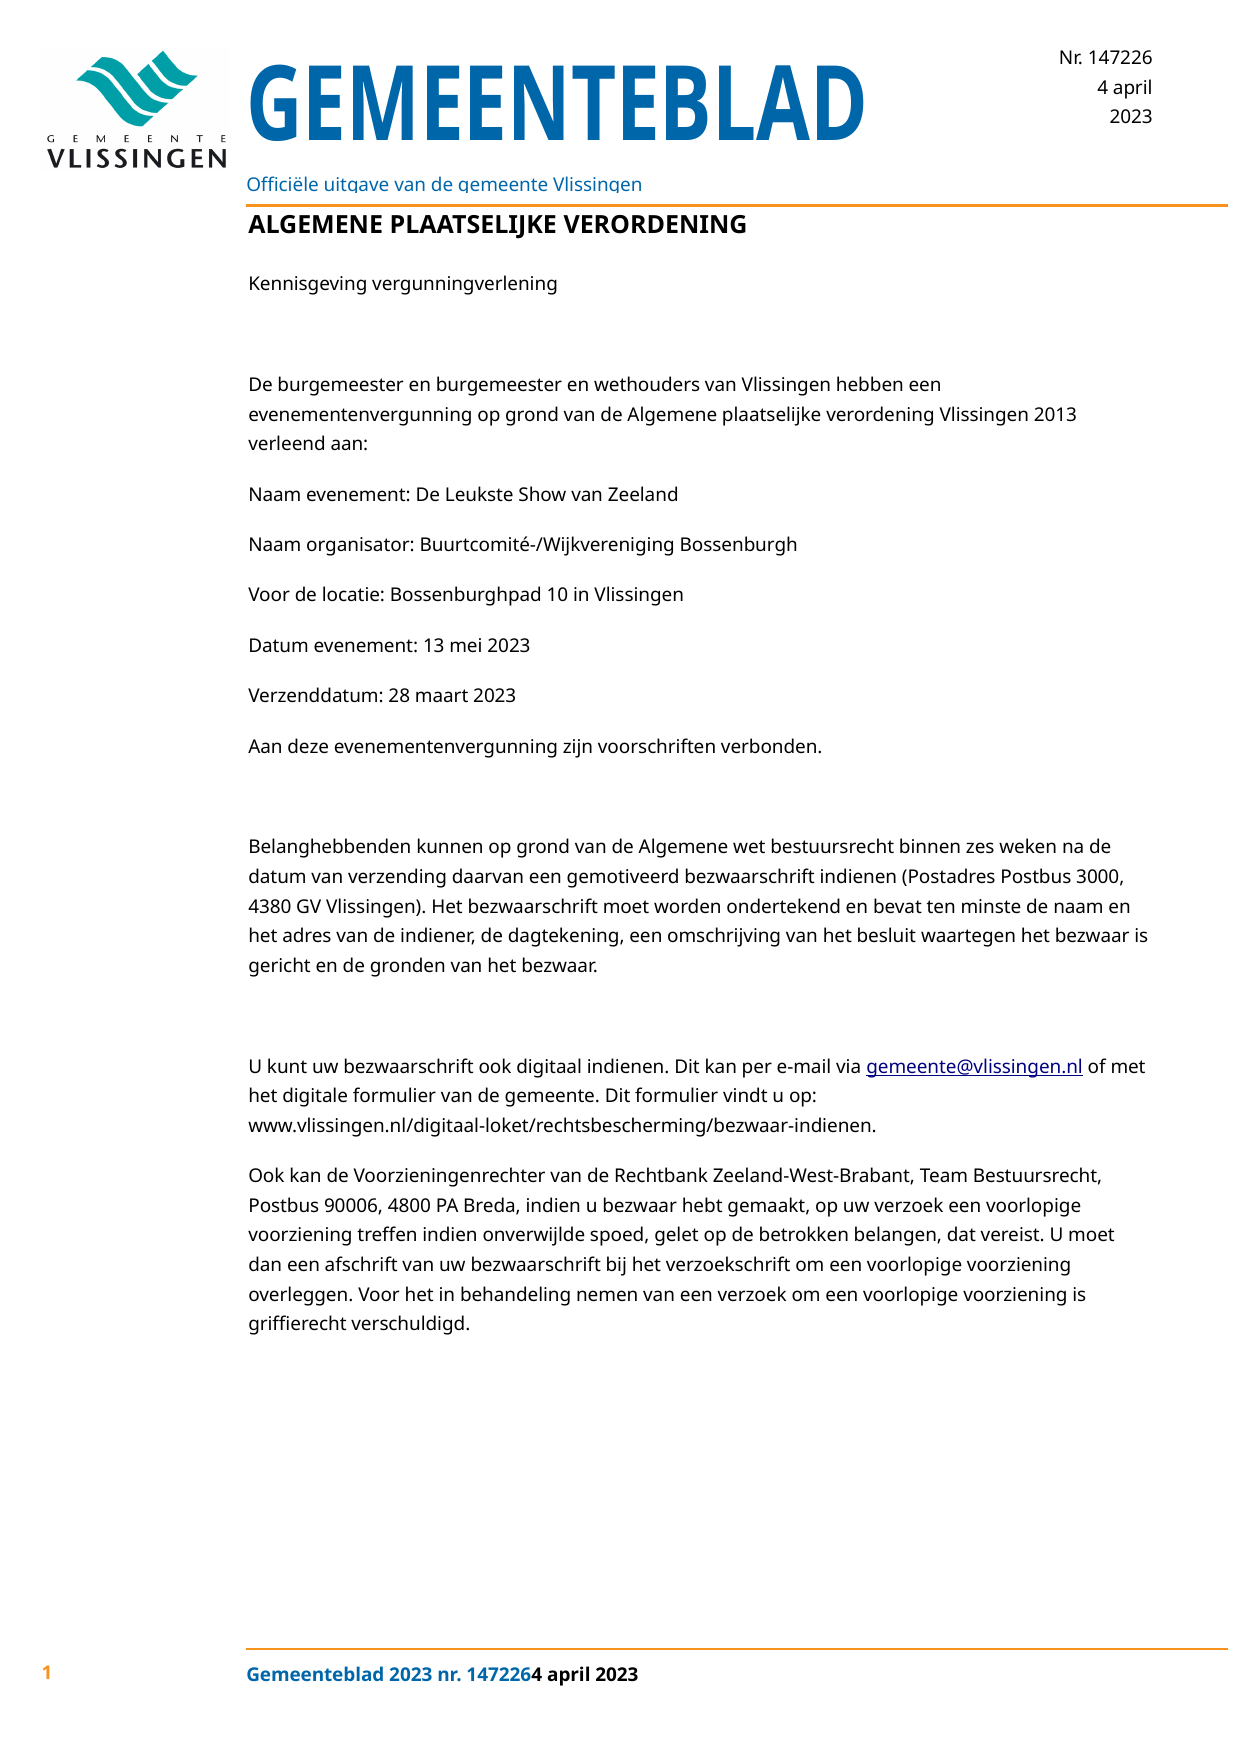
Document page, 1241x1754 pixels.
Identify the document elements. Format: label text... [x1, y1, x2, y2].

text Verzenddatum: 28 maart 2023 [248, 682, 1152, 708]
text Naam organisator: Buurtcomité-/Wijkvereniging Bossenburgh [248, 531, 1152, 557]
text Voor de locatie: Bossenburghpad 10 in Vlissingen [248, 582, 1152, 607]
text Kennisgeving vergunningverlening [248, 270, 1152, 296]
text Aan deze evenementenvergunning zijn voorschriften verbonden. [248, 733, 1152, 758]
text Ook kan de Voorzieningenrechter van de Rechtbank Zeeland-West-Brabant, Team Bestuursrecht, Postbus 90006, 4800 PA Breda, indien u bezwaar hebt gemaakt, op uw verzoek een voorlopige voorziening treffen indien onverwijlde spoed, gelet op de betrokken belangen, dat vereist. U moet dan een afschrift van uw bezwaarschrift bij het verzoekschrift om een voorlopige voorziening overleggen. Voor het in behandeling nemen van een verzoek om een voorlopige voorziening is griffierecht verschuldigd. [248, 1162, 1152, 1336]
text Belanghebbenden kunnen op grond van de Algemene wet bestuursrecht binnen zes weken na de datum van verzending daarvan een gemotiveerd bezwaarschrift indienen (Postadres Postbus 3000, 4380 GV Vlissingen). Het bezwaarschrift moet worden ondertekend en bevat ten minste de naam en het adres van de indiener, de dagtekening, een omschrijving van het besluit waartegen het bezwaar is gericht en de gronden van het bezwaar. [248, 834, 1152, 978]
text ALGEMENE PLAATSELIJKE VERORDENING [248, 207, 1152, 241]
text Datum evenement: 13 mei 2023 [248, 632, 1152, 658]
picture [41, 47, 231, 172]
text U kunt uw bezwaarschrift ook digitaal indienen. Dit kan per e-mail via gemeente@vlissingen.nl of met het digitale formulier van de gemeente. Dit formulier vindt u op: www.vlissingen.nl/digitaal-loket/rechtsbescherming/bezwaar-indienen. [248, 1053, 1152, 1138]
text Naam evenement: De Leukste Show van Zeeland [248, 481, 1152, 506]
text De burgemeester en burgemeester en wethouders van Vlissingen hebben een evenementenvergunning op grond van de Algemene plaatselijke verordening Vlissingen 2013 verleend aan: [248, 371, 1152, 456]
